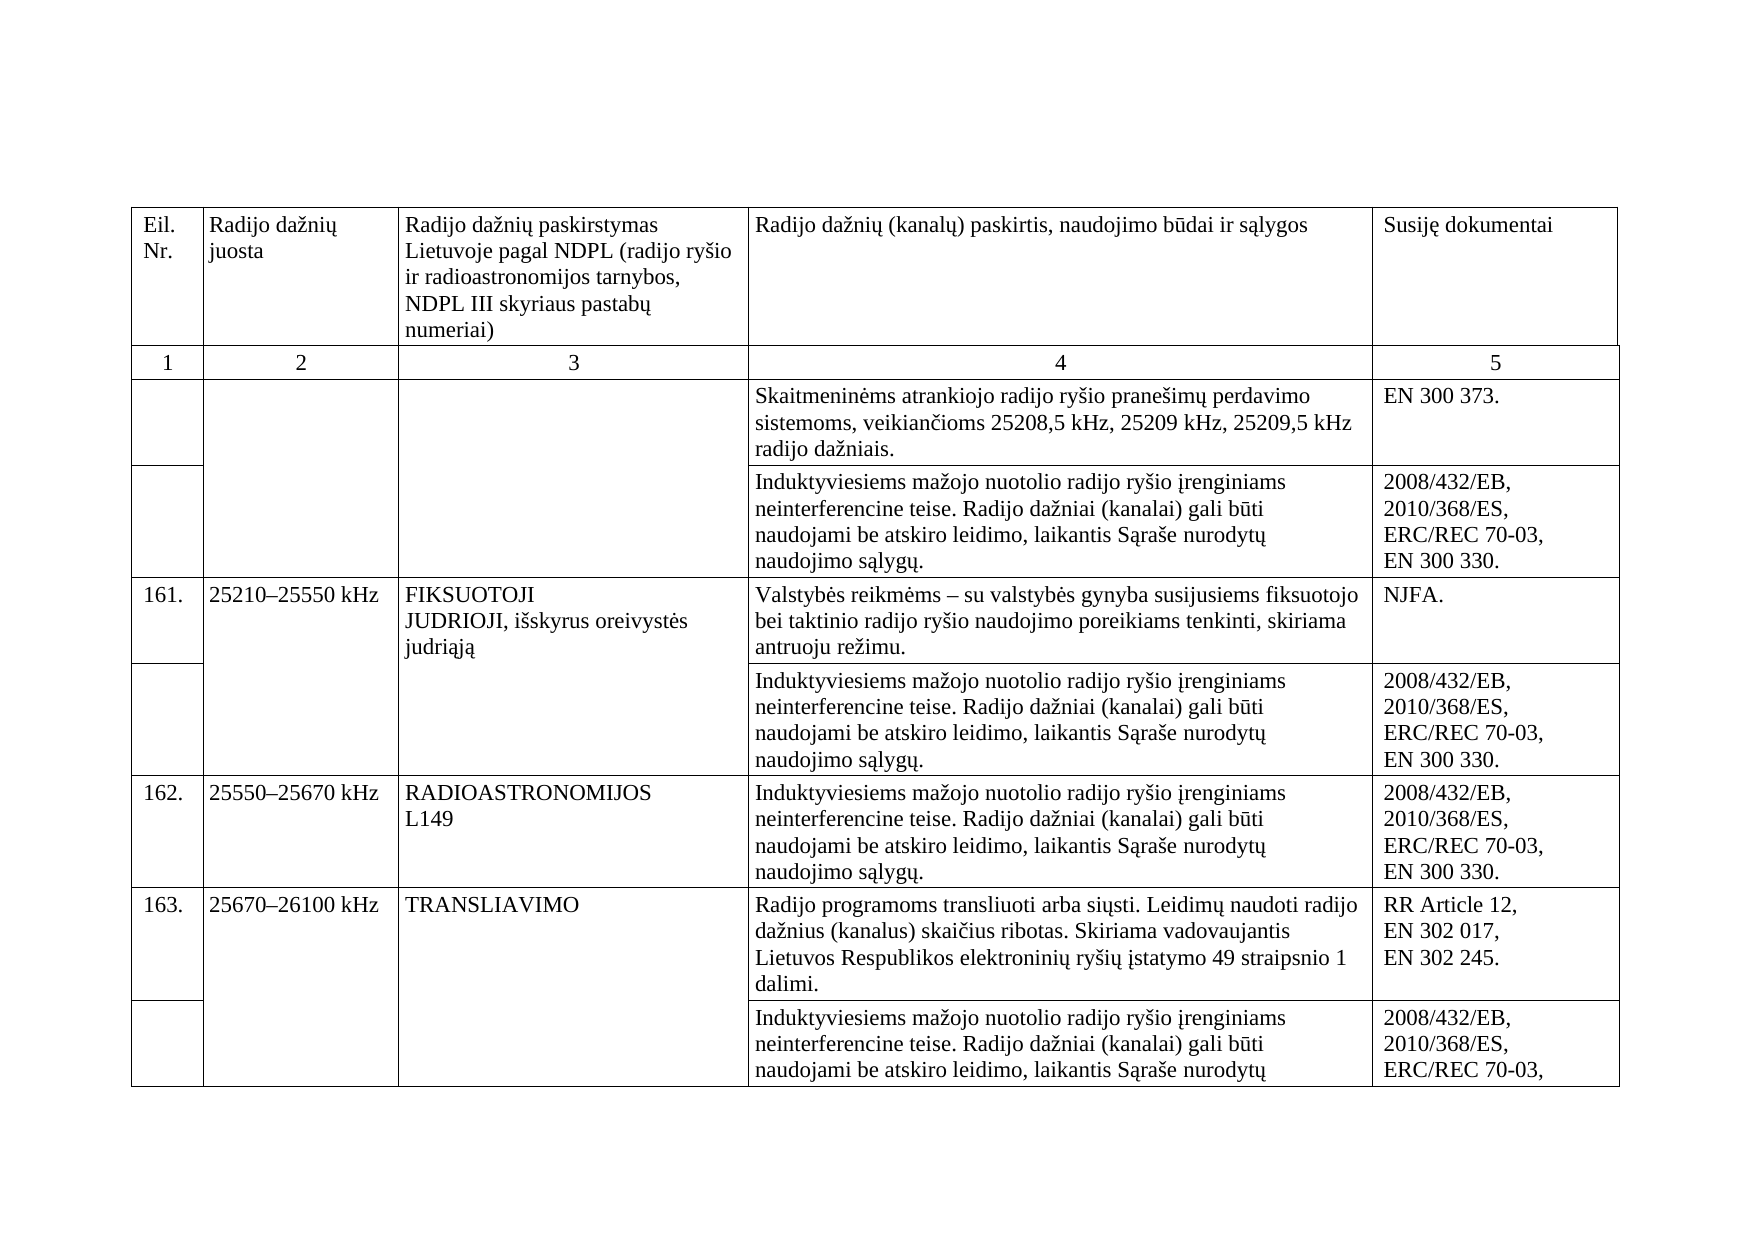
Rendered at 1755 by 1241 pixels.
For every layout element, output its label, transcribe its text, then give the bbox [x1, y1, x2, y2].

table_cell 5 [1373, 346, 1619, 378]
table_cell [132, 1001, 203, 1086]
table_header Susiję dokumentai [1373, 208, 1617, 345]
table_cell RR Article 12, EN 302 017, EN 302 245. [1373, 888, 1619, 999]
table_cell 25210–25550 kHz [204, 578, 398, 775]
table_cell 161. [132, 578, 203, 663]
table_cell FIKSUOTOJI JUDRIOJI, išskyrus oreivystės judriąją [399, 578, 748, 775]
table_cell [204, 380, 398, 577]
table_cell 162. [132, 776, 203, 887]
table_cell Induktyviesiems mažojo nuotolio radijo ryšio įrenginiams neinterferencine teise. Radijo dažniai (kanalai) gali būti naudojami be atskiro leidimo, laikantis Sąraše nurodytų naudojimo sąlygų. [749, 664, 1372, 775]
table_cell Skaitmeninėms atrankiojo radijo ryšio pranešimų perdavimo sistemoms, veikiančioms 25208,5 kHz, 25209 kHz, 25209,5 kHz radijo dažniais. [749, 380, 1372, 464]
table_cell 2008/432/EB, 2010/368/ES, ERC/REC 70-03, [1373, 1001, 1619, 1086]
table_cell 2008/432/EB, 2010/368/ES, ERC/REC 70-03, EN 300 330. [1373, 664, 1619, 775]
table_cell Induktyviesiems mažojo nuotolio radijo ryšio įrenginiams neinterferencine teise. Radijo dažniai (kanalai) gali būti naudojami be atskiro leidimo, laikantis Sąraše nurodytų [749, 1001, 1372, 1086]
table_cell 2008/432/EB, 2010/368/ES, ERC/REC 70-03, EN 300 330. [1373, 466, 1619, 577]
table_cell Radijo programoms transliuoti arba siųsti. Leidimų naudoti radijo dažnius (kanalus) skaičius ribotas. Skiriama vadovaujantis Lietuvos Respublikos elektroninių ryšių įstatymo 49 straipsnio 1 dalimi. [749, 888, 1372, 999]
table_cell 25550–25670 kHz [204, 776, 398, 887]
table_cell [132, 380, 203, 464]
table_cell Valstybės reikmėms – su valstybės gynyba susijusiems fiksuotojo bei taktinio radijo ryšio naudojimo poreikiams tenkinti, skiriama antruoju režimu. [749, 578, 1372, 663]
table_header Radijo dažnių paskirstymas Lietuvoje pagal NDPL (radijo ryšio ir radioastronomijos tarnybos, NDPL III skyriaus pastabų numeriai) [399, 208, 748, 345]
table_cell TRANSLIAVIMO [399, 888, 748, 1086]
table_cell [132, 466, 203, 577]
table_cell 4 [749, 346, 1372, 378]
table_cell Induktyviesiems mažojo nuotolio radijo ryšio įrenginiams neinterferencine teise. Radijo dažniai (kanalai) gali būti naudojami be atskiro leidimo, laikantis Sąraše nurodytų naudojimo sąlygų. [749, 466, 1372, 577]
table_header Radijo dažnių (kanalų) paskirtis, naudojimo būdai ir sąlygos [749, 208, 1372, 345]
table_cell [399, 380, 748, 577]
table_cell 25670–26100 kHz [204, 888, 398, 1086]
table_cell Induktyviesiems mažojo nuotolio radijo ryšio įrenginiams neinterferencine teise. Radijo dažniai (kanalai) gali būti naudojami be atskiro leidimo, laikantis Sąraše nurodytų naudojimo sąlygų. [749, 776, 1372, 887]
table_cell RADIOASTRONOMIJOS L149 [399, 776, 748, 887]
table_cell 163. [132, 888, 203, 999]
table_header Eil. Nr. [132, 208, 203, 345]
table_cell 3 [399, 346, 748, 378]
table_cell [132, 664, 203, 775]
table_cell EN 300 373. [1373, 380, 1619, 464]
table_header Radijo dažnių juosta [204, 208, 398, 345]
table_cell NJFA. [1373, 578, 1619, 663]
table_cell 2 [204, 346, 398, 378]
table_cell 2008/432/EB, 2010/368/ES, ERC/REC 70-03, EN 300 330. [1373, 776, 1619, 887]
table_cell 1 [132, 346, 203, 378]
